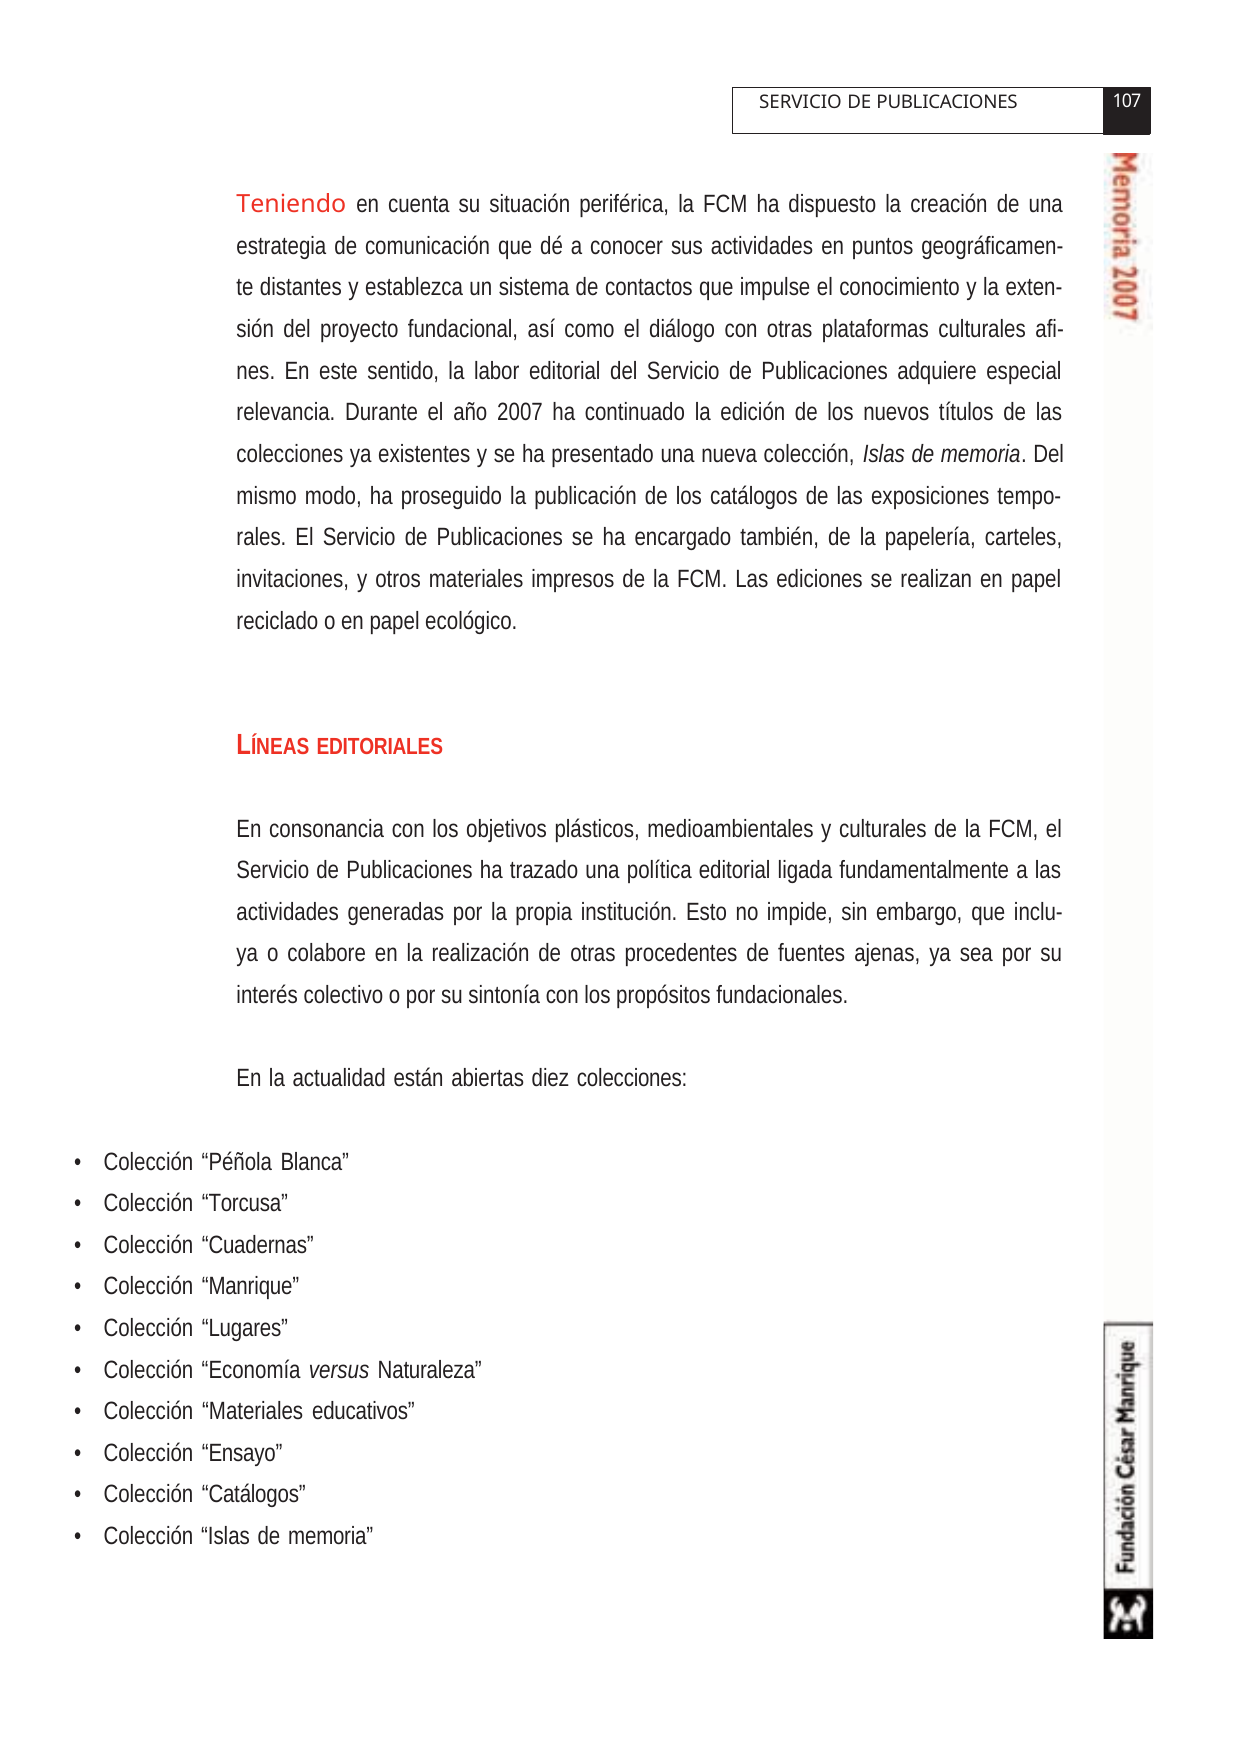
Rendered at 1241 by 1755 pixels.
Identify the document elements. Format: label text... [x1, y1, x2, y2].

list Colección “Torcusa” [74, 1188, 1103, 1217]
list Colección “Ensayo” [74, 1438, 1103, 1467]
text Teniendo en cuenta su situación periférica, la FCM ha dispuesto la creación de una estrategia de comunicación que dé a conocer sus actividades en puntos geográficamen-te distantes y establezca un sistema de contactos que impulse el conocimiento y la exten-sión del proyecto fundacional, así como el diálogo con otras plataformas culturales afi-nes. En este sentido, la labor editorial del Servicio de Publicaciones adquiere especial relevancia. Durante el año 2007 ha continuado la edición de los nuevos títulos de las colecciones ya existentes y se ha presentado una nueva colección, Islas de memoria. Del mismo modo, ha proseguido la publicación de los catálogos de las exposiciones tempo-rales. El Servicio de Publicaciones se ha encargado también, de la papelería, carteles, invitaciones, y otros materiales impresos de la FCM. Las ediciones se realizan en papel reciclado o en papel ecológico. [236, 179, 1064, 637]
list [1154, 1438, 1167, 1467]
list Colección “Manrique” [74, 1271, 1103, 1300]
list Colección “Catálogos” [74, 1479, 1103, 1508]
list Colección “Economía versus Naturaleza” [74, 1354, 1103, 1383]
subtitle [1154, 727, 1167, 760]
list Colección “Islas de memoria” [74, 1521, 1103, 1550]
text En la actualidad están abiertas diez colecciones: [236, 1063, 1103, 1092]
subtitle Líneas editoriales [236, 727, 1103, 760]
list Colección “Materiales educativos” [74, 1396, 1103, 1425]
list Colección “Cuadernas” [74, 1230, 1103, 1258]
list Colección “Lugares” [74, 1313, 1103, 1342]
list Colección “Péñola Blanca” [74, 1146, 1103, 1175]
text En consonancia con los objetivos plásticos, medioambientales y culturales de la FCM, el Servicio de Publicaciones ha trazado una política editorial ligada fundamentalmente a las actividades generadas por la propia institución. Esto no impide, sin embargo, que inclu-ya o colabore en la realización de otras procedentes de fuentes ajenas, ya sea por su interés colectivo o por su sintonía con los propósitos fundacionales. [236, 814, 1064, 1008]
